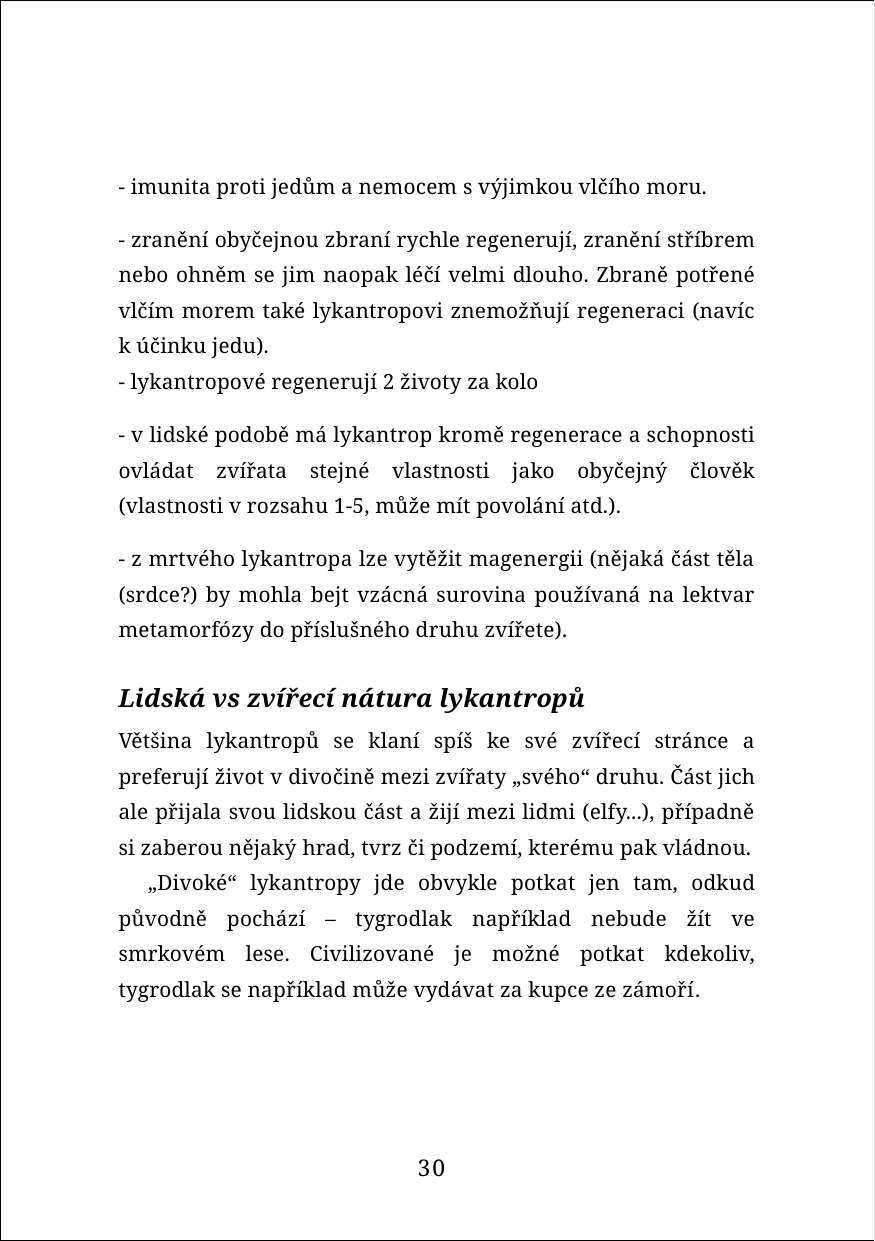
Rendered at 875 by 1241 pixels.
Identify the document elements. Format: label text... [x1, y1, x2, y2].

text - z mrtvého lykantropa lze vytěžit magenergii (nějaká část těla (srdce?) by mohla bejt vzácná surovina používaná na lektvar metamorfózy do příslušného druhu zvířete). [118, 544, 756, 644]
text Většina lykantropů se klaní spíš ke své zvířecí stránce a preferují život v divočině mezi zvířaty „svého“ druhu. Část jich ale přijala svou lidskou část a žijí mezi lidmi (elfy...), případně si zaberou nějaký hrad, tvrz či podzemí, kterému pak vládnou. „Divoké“ lykantropy jde obvykle potkat jen tam, odkud původně pochází – tygrodlak například nebude žít ve smrkovém lese. Civilizované je možné potkat kdekoliv, tygrodlak se například může vydávat za kupce ze zámoří. [118, 726, 756, 1003]
text - imunita proti jedům a nemocem s výjimkou vlčího moru. [118, 172, 756, 200]
text - zranění obyčejnou zbraní rychle regenerují, zranění stříbrem nebo ohněm se jim naopak léčí velmi dlouho. Zbraně potřené vlčím morem také lykantropovi znemožňují regeneraci (navíc k účinku jedu). - lykantropové regenerují 2 životy za kolo [118, 225, 756, 396]
text - v lidské podobě má lykantrop kromě regenerace a schopnosti ovládat zvířata stejné vlastnosti jako obyčejný člověk (vlastnosti v rozsahu 1-5, může mít povolání atd.). [118, 420, 756, 520]
subtitle Lidská vs zvířecí nátura lykantropů [118, 681, 756, 715]
